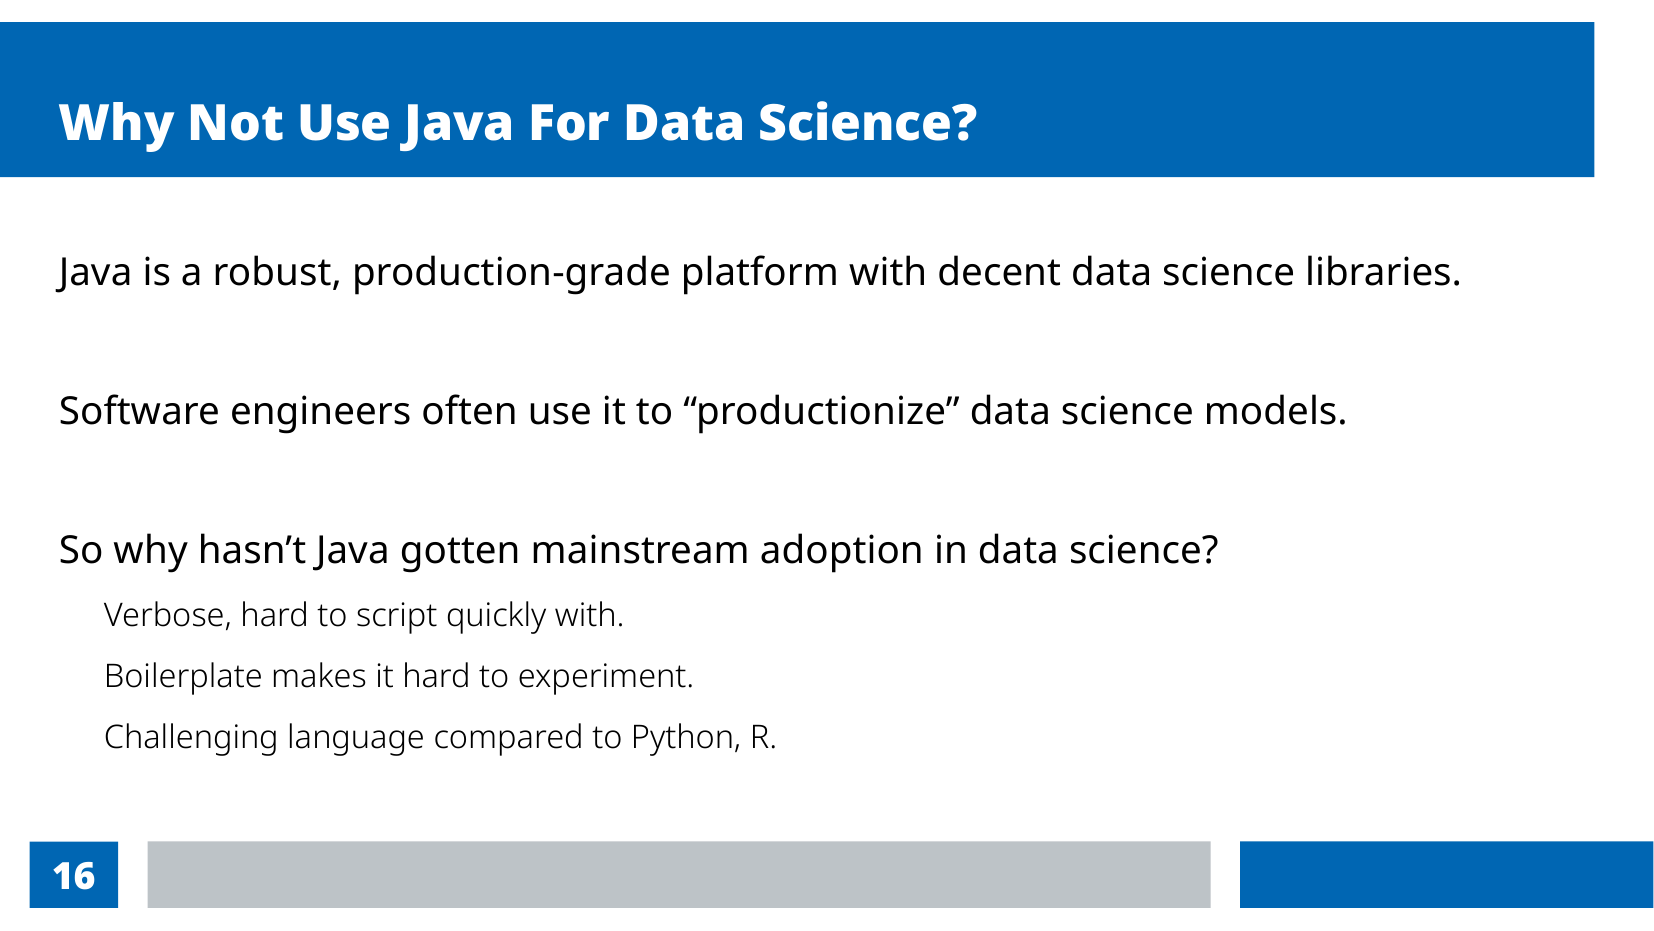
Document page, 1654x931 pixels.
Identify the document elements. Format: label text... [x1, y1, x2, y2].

title Why Not Use Java For Data Science? [59, 44, 1595, 156]
list Java is a robust, production-grade platform with decent data science libraries. Software engineers often use it to “productionize” data science models. So why hasn’t Java gotten mainstream adoption in data science? Verbose, hard to script quickly with. Boilerplate makes it hard to experiment. Challenging language compared to Python, R. [59, 243, 1565, 820]
